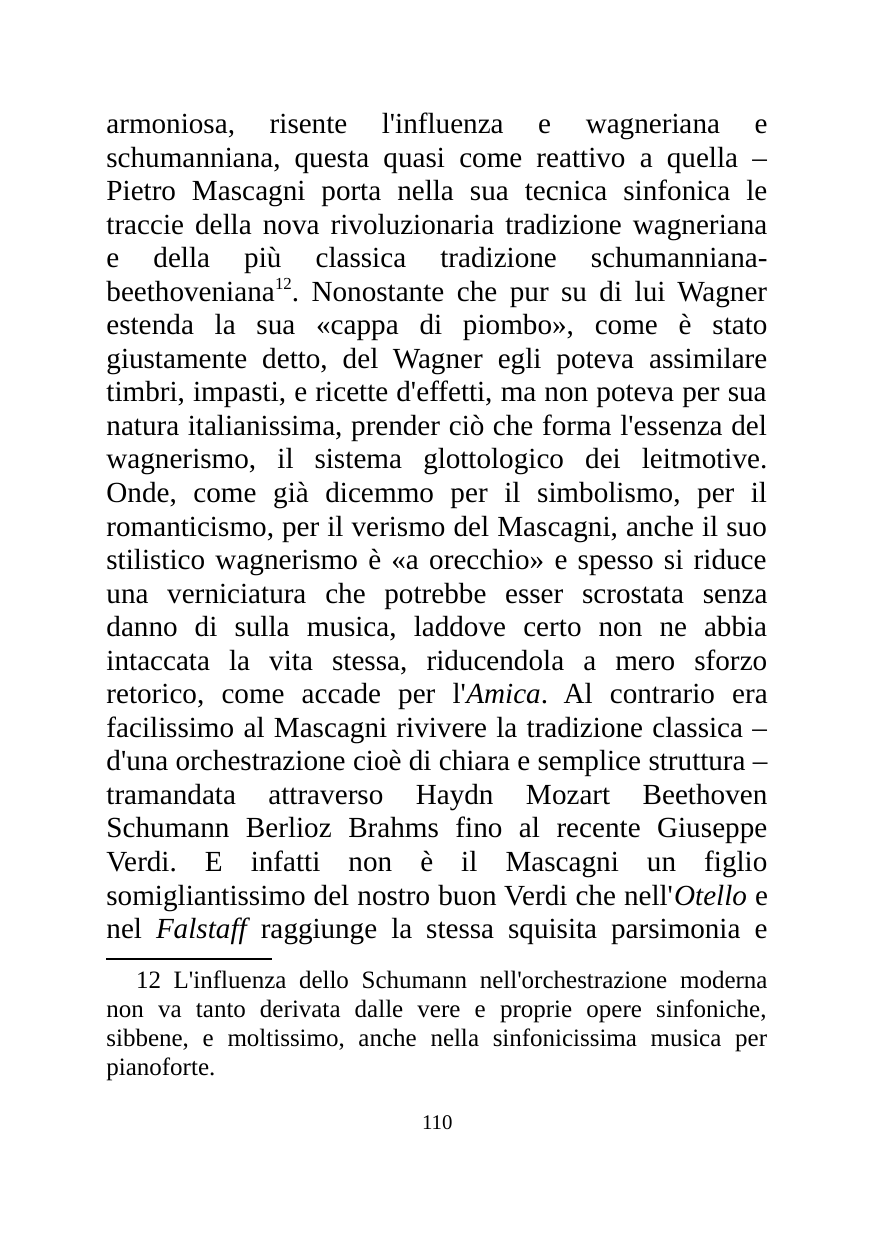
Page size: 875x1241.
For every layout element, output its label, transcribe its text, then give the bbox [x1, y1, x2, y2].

text L'influenza dello Schumann nell'orchestrazione moderna non va tanto derivata dalle vere e proprie opere sinfoniche, sibbene, e moltissimo, anche nella sinfonicissima musica per pianoforte. [106, 965, 768, 1080]
text armoniosa, risente l'influenza e wagneriana e schumanniana, questa quasi come reattivo a quella – Pietro Mascagni porta nella sua tecnica sinfonica le traccie della nova rivoluzionaria tradizione wagneriana e della più classica tradizione schumanniana-beethoveniana. Nonostante che pur su di lui Wagner estenda la sua «cappa di piombo», come è stato giustamente detto, del Wagner egli poteva assimilare timbri, impasti, e ricette d'effetti, ma non poteva per sua natura italianissima, prender ciò che forma l'essenza del wagnerismo, il sistema glottologico dei leitmotive. Onde, come già dicemmo per il simbolismo, per il romanticismo, per il verismo del Mascagni, anche il suo stilistico wagnerismo è «a orecchio» e spesso si riduce una verniciatura che potrebbe esser scrostata senza danno di sulla musica, laddove certo non ne abbia intaccata la vita stessa, riducendola a mero sforzo retorico, come accade per l'Amica. Al contrario era facilissimo al Mascagni rivivere la tradizione classica – d'una orchestrazione cioè di chiara e semplice struttura – tramandata attraverso Haydn Mozart Beethoven Schumann Berlioz Brahms fino al recente Giuseppe Verdi. E infatti non è il Mascagni un figlio somigliantissimo del nostro buon Verdi che nell'Otello e nel Falstaff raggiunge la stessa squisita parsimonia e [106, 106, 768, 945]
